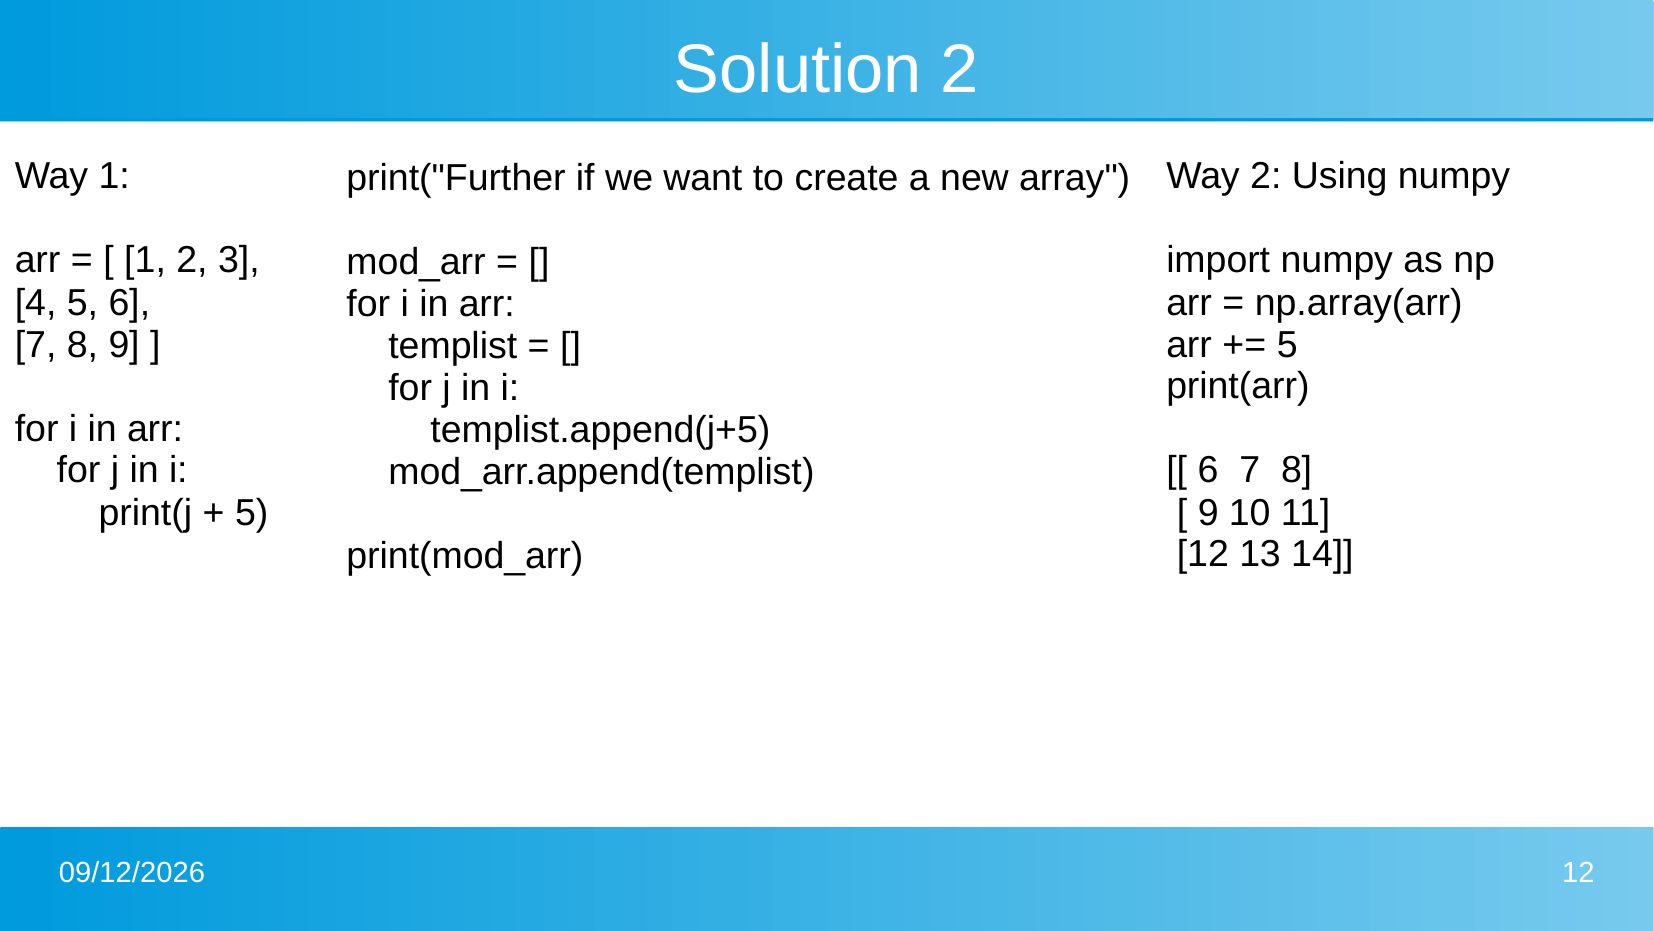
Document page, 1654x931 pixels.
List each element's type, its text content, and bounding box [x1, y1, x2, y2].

title Solution 2 [59, 29, 1595, 108]
text_box Way 2: Using numpy import numpy as np arr = np.array(arr) arr += 5 print(arr) [[ 6 7 8] [ 9 10 11] [12 13 14]] [1151, 147, 1654, 625]
text_box Way 1: arr = [ [1, 2, 3], [4, 5, 6], [7, 8, 9] ] for i in arr: for j in i: print(j + 5) [0, 147, 296, 528]
text_box print("Further if we want to create a new array") mod_arr = [] for i in arr: templist = [] for j in i: templist.append(j+5) mod_arr.append(templist) print(mod_arr) [331, 149, 1151, 584]
